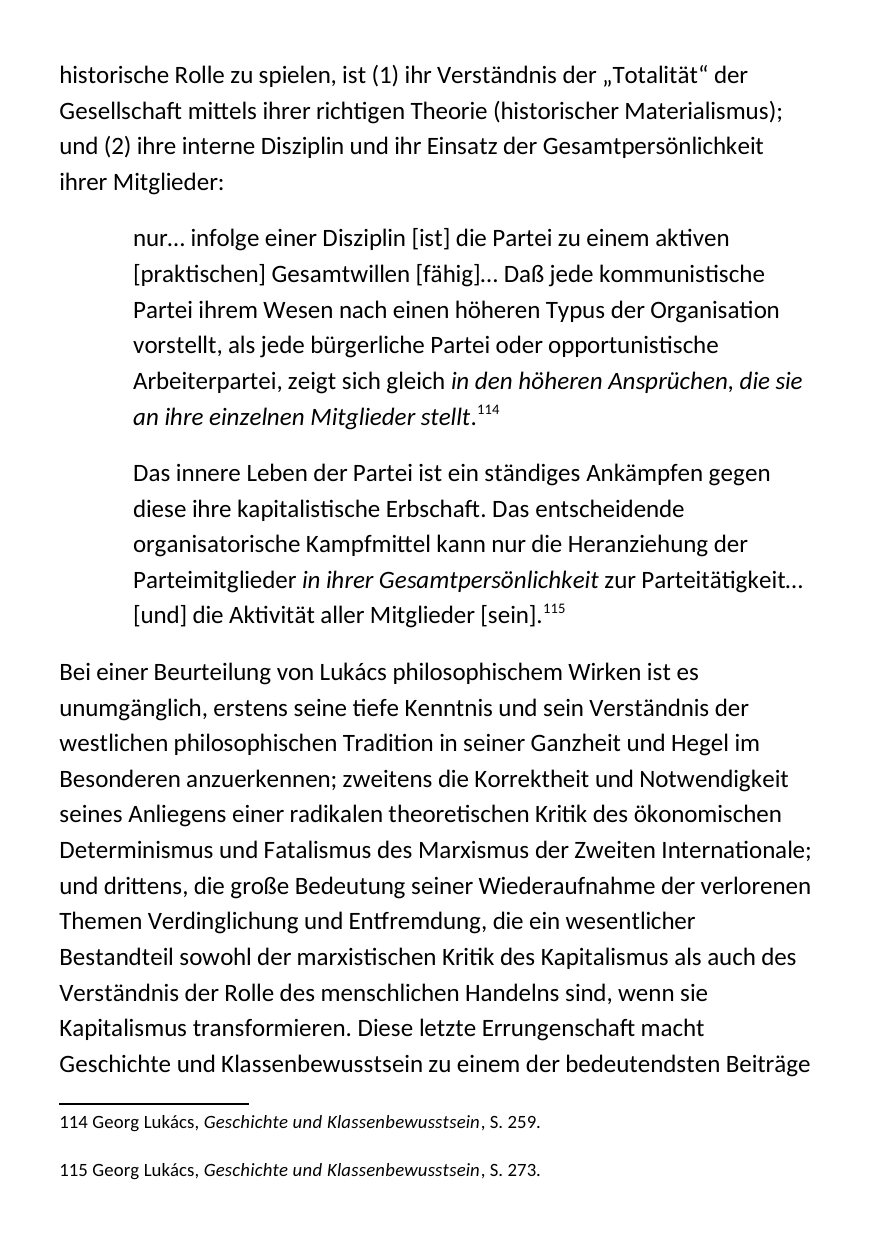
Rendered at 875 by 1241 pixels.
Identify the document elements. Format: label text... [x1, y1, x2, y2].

text Georg Lukács, Geschichte und Klassenbewusstsein, S. 273. [59, 1158, 815, 1181]
text Das innere Leben der Partei ist ein ständiges Ankämpfen gegen diese ihre kapitalistische Erbschaft. Das entscheidende organisatorische Kampfmittel kann nur die Heranziehung der Parteimitglieder in ihrer Gesamtpersönlichkeit zur Parteitätigkeit… [und] die Aktivität aller Mitglieder [sein]. [133, 457, 815, 631]
text Georg Lukács, Geschichte und Klassenbewusstsein, S. 259. [59, 1110, 815, 1133]
text Bei einer Beurteilung von Lukács philosophischem Wirken ist es unumgänglich, erstens seine tiefe Kenntnis und sein Verständnis der westlichen philosophischen Tradition in seiner Ganzheit und Hegel im Besonderen anzuerkennen; zweitens die Korrektheit und Notwendigkeit seines Anliegens einer radikalen theoretischen Kritik des ökonomischen Determinismus und Fatalismus des Marxismus der Zweiten Internationale; und drittens, die große Bedeutung seiner Wiederaufnahme der verlorenen Themen Verdinglichung und Entfremdung, die ein wesentlicher Bestandteil sowohl der marxistischen Kritik des Kapitalismus als auch des Verständnis der Rolle des menschlichen Handelns sind, wenn sie Kapitalismus transformieren. Diese letzte Errungenschaft macht Geschichte und Klassenbewusstsein zu einem der bedeutendsten Beiträge [59, 656, 815, 1079]
text historische Rolle zu spielen, ist (1) ihr Verständnis der „Totalität“ der Gesellschaft mittels ihrer richtigen Theorie (historischer Materialismus); und (2) ihre interne Disziplin und ihr Einsatz der Gesamtpersönlichkeit ihrer Mitglieder: [59, 59, 815, 197]
text nur… infolge einer Disziplin [ist] die Partei zu einem aktiven [praktischen] Gesamtwillen [fähig]… Daß jede kommunistische Partei ihrem Wesen nach einen höheren Typus der Organisation vorstellt, als jede bürgerliche Partei oder opportunistische Arbeiterpartei, zeigt sich gleich in den höheren Ansprüchen, die sie an ihre einzelnen Mitglieder stellt. [133, 222, 815, 432]
